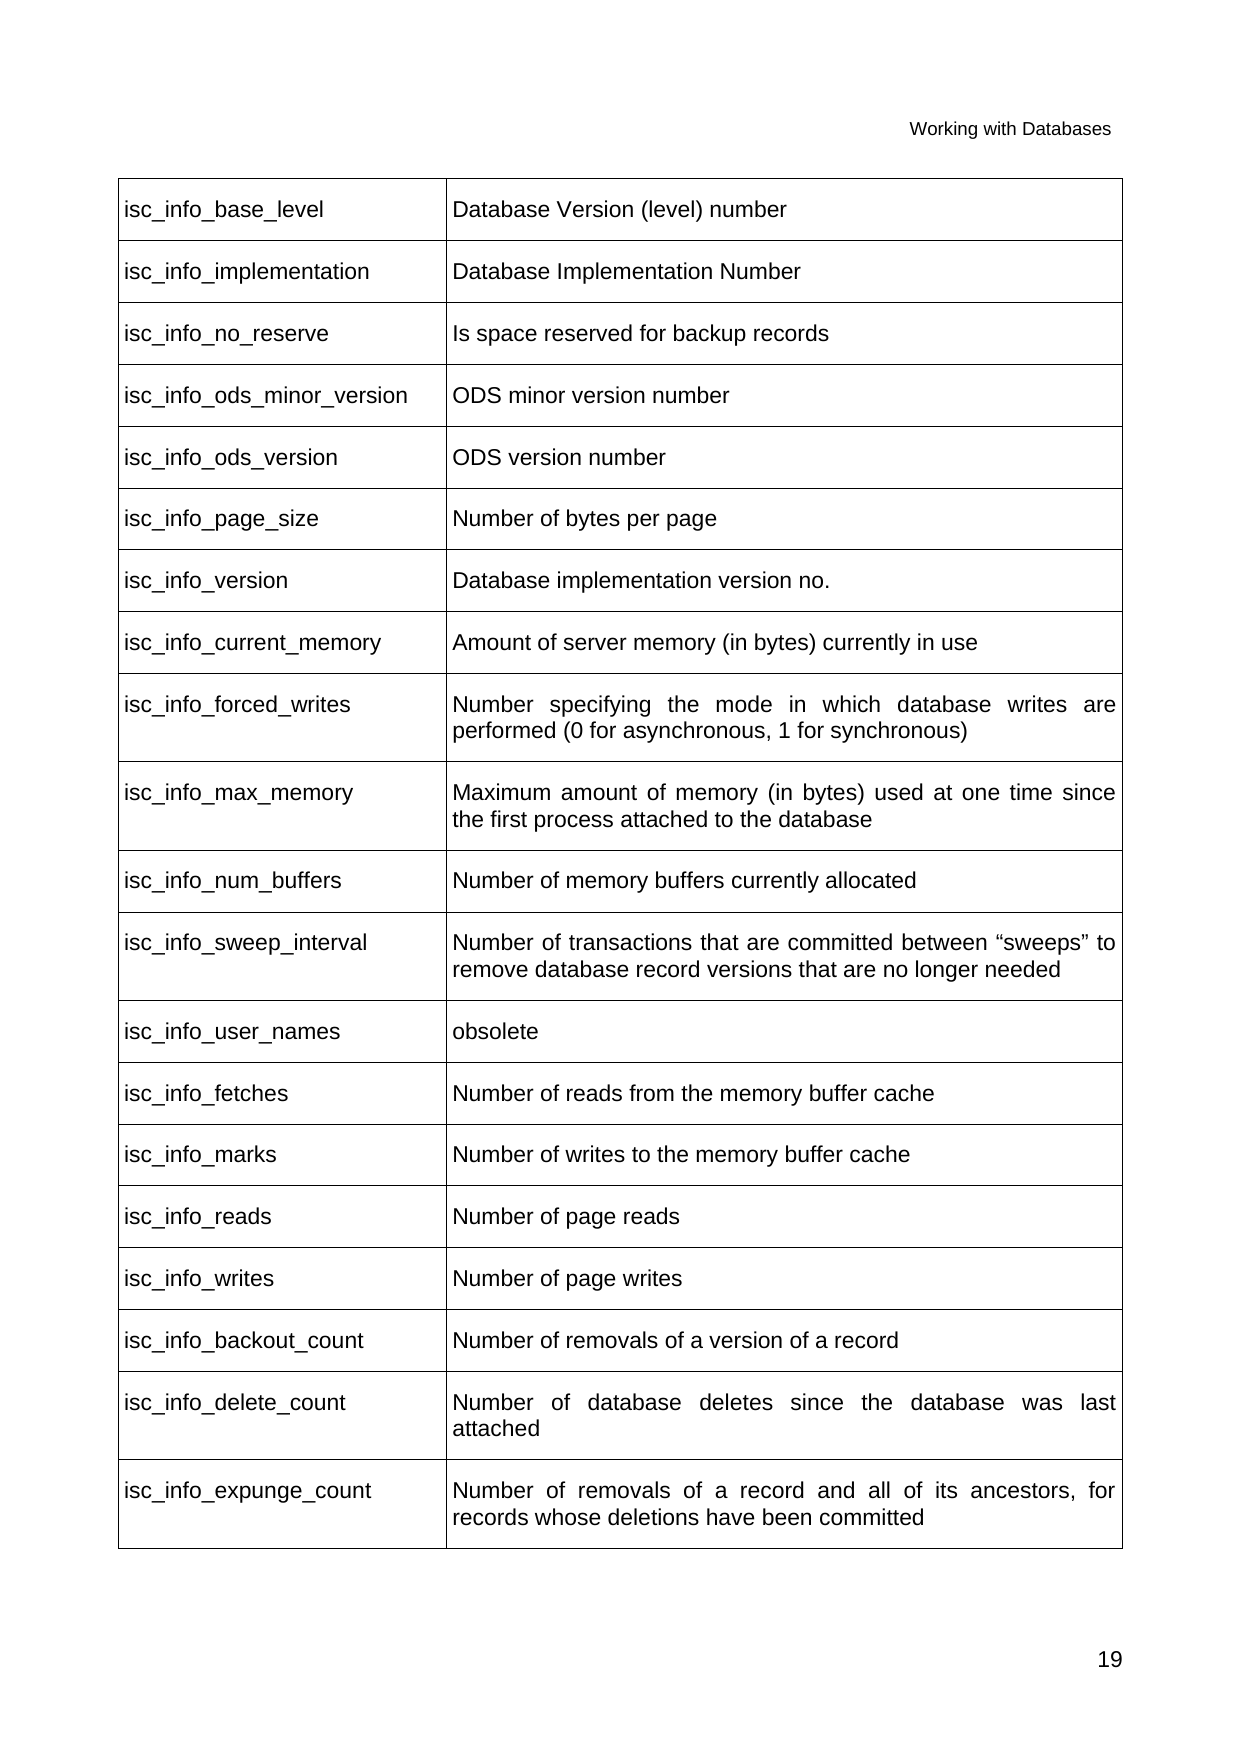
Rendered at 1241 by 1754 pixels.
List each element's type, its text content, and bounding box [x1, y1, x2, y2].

table_cell Number of memory buffers currently allocated [447, 851, 1122, 912]
table_cell Number of reads from the memory buffer cache [447, 1063, 1122, 1123]
table_cell isc_info_base_level [119, 179, 446, 240]
table_cell Number of page reads [447, 1186, 1122, 1247]
table_cell Number of removals of a version of a record [447, 1310, 1122, 1371]
table_cell Number of bytes per page [447, 489, 1122, 549]
table_cell isc_info_implementation [119, 241, 446, 302]
table_cell isc_info_reads [119, 1186, 446, 1247]
table_cell isc_info_marks [119, 1125, 446, 1185]
table_cell Is space reserved for backup records [447, 303, 1122, 364]
table_cell isc_info_num_buffers [119, 851, 446, 912]
table_cell Number of database deletes since the database was last attached [447, 1372, 1122, 1459]
table_cell isc_info_ods_version [119, 427, 446, 487]
table_cell isc_info_writes [119, 1248, 446, 1309]
table_cell Maximum amount of memory (in bytes) used at one time since the first process attached to the database [447, 762, 1122, 850]
table_cell Number of transactions that are committed between “sweeps” to remove database record versions that are no longer needed [447, 913, 1122, 1000]
table_cell isc_info_no_reserve [119, 303, 446, 364]
table_header Amount of server memory (in bytes) currently in use [447, 612, 1122, 673]
table_cell Number of writes to the memory buffer cache [447, 1125, 1122, 1185]
table_cell isc_info_user_names [119, 1001, 446, 1062]
table_cell ODS minor version number [447, 365, 1122, 426]
table_cell Database Version (level) number [447, 179, 1122, 240]
table_cell isc_info_max_memory [119, 762, 446, 850]
table_cell Number of page writes [447, 1248, 1122, 1309]
table_cell Number specifying the mode in which database writes are performed (0 for asynchronous, 1 for synchronous) [447, 674, 1122, 761]
table_cell ODS version number [447, 427, 1122, 487]
table_cell isc_info_ods_minor_version [119, 365, 446, 426]
table_cell Database Implementation Number [447, 241, 1122, 302]
table_cell isc_info_version [119, 550, 446, 611]
table_cell isc_info_backout_count [119, 1310, 446, 1371]
table_cell isc_info_delete_count [119, 1372, 446, 1459]
table_cell Database implementation version no. [447, 550, 1122, 611]
table_cell isc_info_sweep_interval [119, 913, 446, 1000]
table_cell obsolete [447, 1001, 1122, 1062]
table_cell isc_info_fetches [119, 1063, 446, 1123]
table_cell isc_info_expunge_count [119, 1460, 446, 1547]
table_cell Number of removals of a record and all of its ancestors, for records whose deletions have been committed [447, 1460, 1122, 1547]
table_header isc_info_current_memory [119, 612, 446, 673]
table_cell isc_info_forced_writes [119, 674, 446, 761]
table_cell isc_info_page_size [119, 489, 446, 549]
